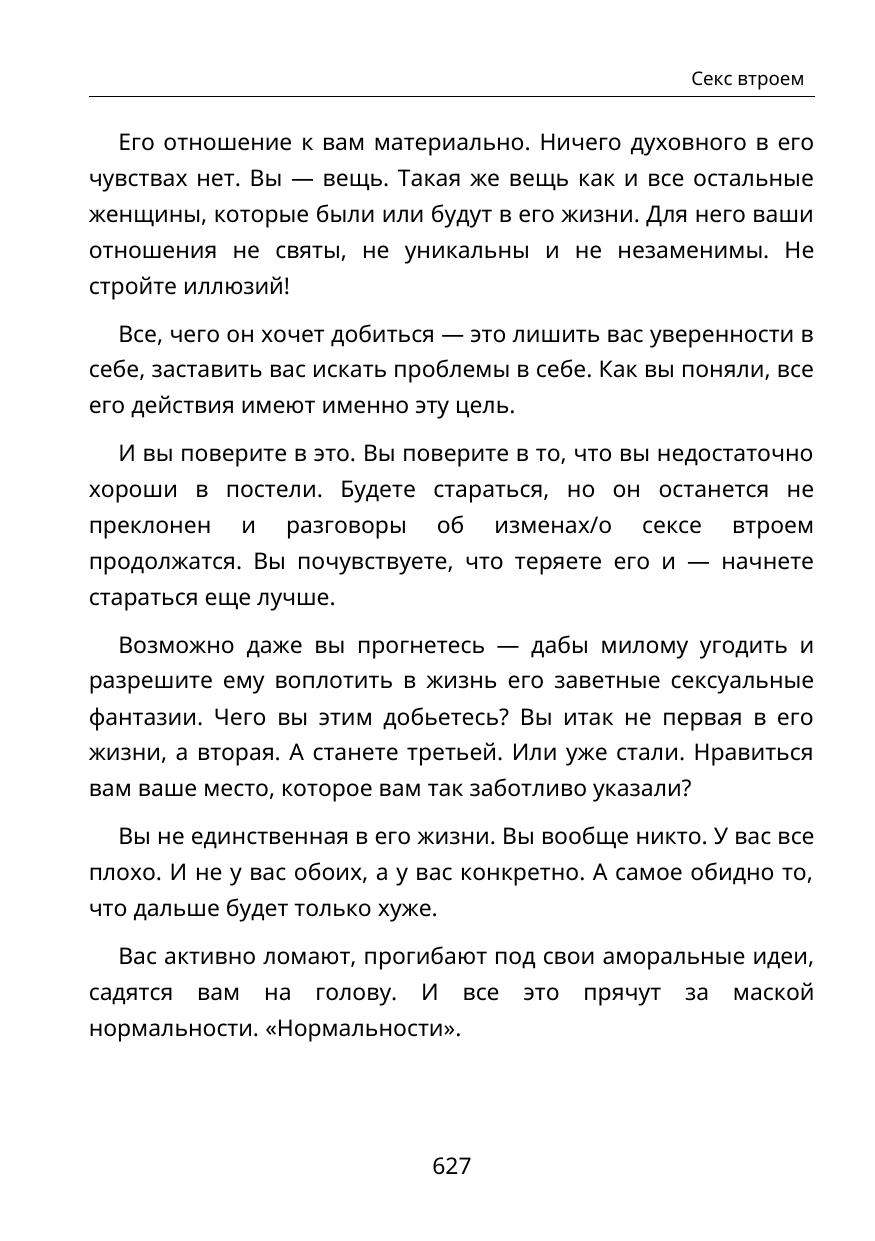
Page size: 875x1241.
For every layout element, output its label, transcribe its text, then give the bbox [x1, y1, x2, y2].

text Вы не единственная в его жизни. Вы вообще никто. У вас все плохо. И не у вас обоих, а у вас конкретно. А самое обидно то, что дальше будет только хуже. [88, 820, 815, 923]
text Возможно даже вы прогнетесь — дабы милому угодить и разрешите ему воплотить в жизнь его заветные сексуальные фантазии. Чего вы этим добьетесь? Вы итак не первая в его жизни, а вторая. А станете третьей. Или уже стали. Нравиться вам ваше место, которое вам так заботливо указали? [88, 628, 815, 803]
text И вы поверите в это. Вы поверите в то, что вы недостаточно хороши в постели. Будете стараться, но он останется не преклонен и разговоры об изменах/о сексе втроем продолжатся. Вы почувствуете, что теряете его и — начнете стараться еще лучше. [88, 437, 815, 612]
text Вас активно ломают, прогибают под свои аморальные идеи, садятся вам на голову. И все это прячут за маской нормальности. «Нормальности». [88, 939, 815, 1043]
text Его отношение к вам материально. Ничего духовного в его чувствах нет. Вы — вещь. Такая же вещь как и все остальные женщины, которые были или будут в его жизни. Для него ваши отношения не святы, не уникальны и не незаменимы. Не стройте иллюзий! [88, 126, 815, 301]
text Все, чего он хочет добиться — это лишить вас уверенности в себе, заставить вас искать проблемы в себе. Как вы поняли, все его действия имеют именно эту цель. [88, 317, 815, 421]
